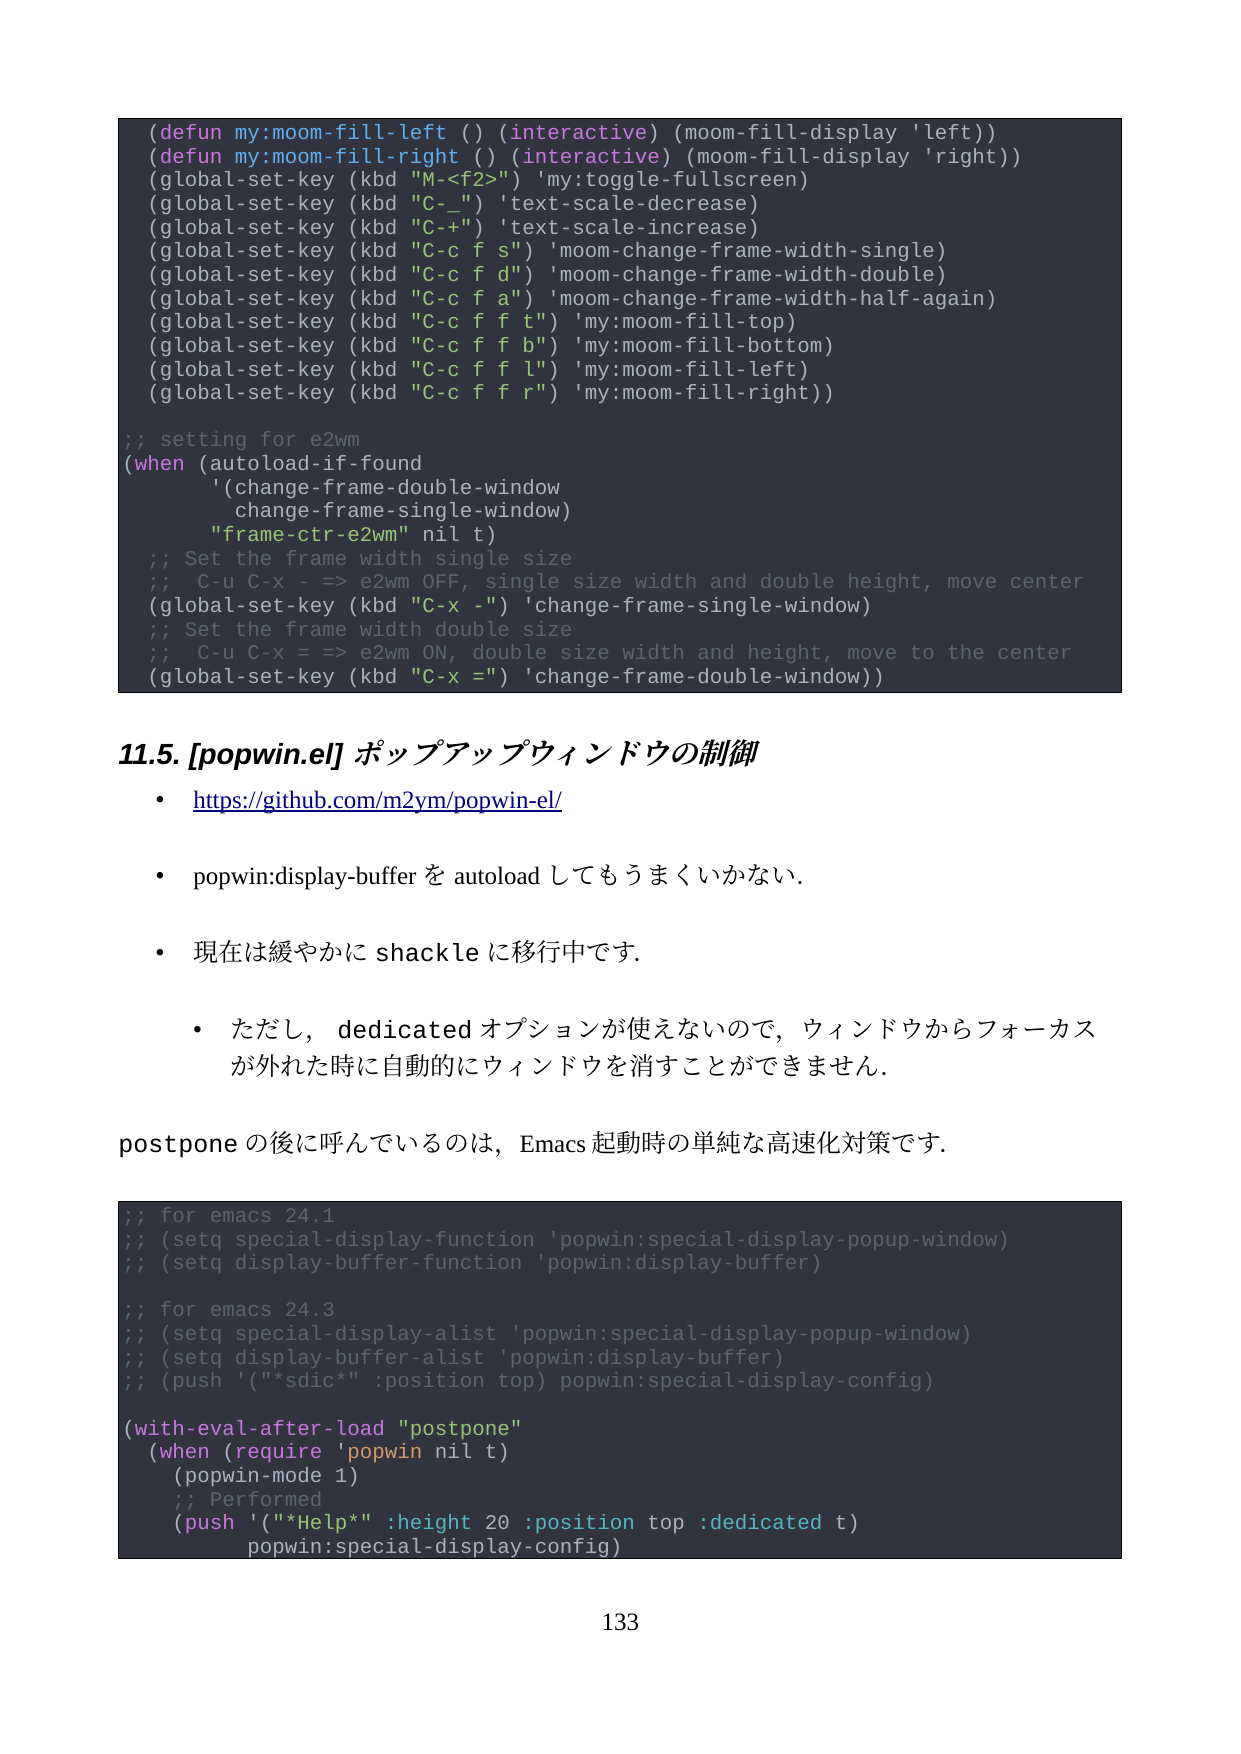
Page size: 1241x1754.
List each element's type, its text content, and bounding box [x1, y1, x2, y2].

text '(change-frame-double-window [119, 473, 1121, 496]
text (global-set-key (kbd "C-c f d") 'moom-change-frame-width-double) [119, 260, 1121, 284]
text popwin:special-display-config) [119, 1532, 1121, 1558]
list https://github.com/m2ym/popwin-el/ [156, 785, 1122, 843]
text (global-set-key (kbd "M-<f2>") 'my:toggle-fullscreen) [119, 165, 1121, 189]
text ;; (setq special-display-alist 'popwin:special-display-popup-window) [119, 1319, 1121, 1343]
list ただし， dedicated オプションが使えないので，ウィンドウからフォーカスが外れた時に自動的にウィンドウを消すことができません． [193, 1010, 1122, 1111]
text ;; Set the frame width double size [119, 615, 1121, 638]
text (defun my:moom-fill-right () (interactive) (moom-fill-display 'right)) [119, 142, 1121, 165]
text ;; (setq display-buffer-alist 'popwin:display-buffer) [119, 1343, 1121, 1366]
text (with-eval-after-load "postpone" [119, 1414, 1121, 1437]
text ;; for emacs 24.3 [119, 1296, 1121, 1319]
text (global-set-key (kbd "C-c f a") 'moom-change-frame-width-half-again) [119, 284, 1121, 307]
text (global-set-key (kbd "C-c f s") 'moom-change-frame-width-single) [119, 236, 1121, 260]
text postpone の後に呼んでいるのは，Emacs起動時の単純な高速化対策です． [118, 1123, 1122, 1188]
text (global-set-key (kbd "C-c f f b") 'my:moom-fill-bottom) [119, 331, 1121, 354]
text (popwin-mode 1) [119, 1461, 1121, 1485]
text (global-set-key (kbd "C-x =") 'change-frame-double-window)) [119, 662, 1121, 692]
text ;; for emacs 24.1 [119, 1202, 1121, 1224]
text ;; (setq display-buffer-function 'popwin:display-buffer) [119, 1248, 1121, 1272]
text ;; C-u C-x - => e2wm OFF, single size width and double height, move center [119, 567, 1121, 591]
text (defun my:moom-fill-left () (interactive) (moom-fill-display 'left)) [119, 119, 1121, 142]
text (when (autoload-if-found [119, 449, 1121, 473]
subtitle [popwin.el] ポップアップウィンドウの制御 [118, 731, 1122, 773]
text (global-set-key (kbd "C-_") 'text-scale-decrease) [119, 189, 1121, 213]
text ;; Set the frame width single size [119, 544, 1121, 567]
text (global-set-key (kbd "C-c f f l") 'my:moom-fill-left) [119, 354, 1121, 378]
text change-frame-single-window) [119, 496, 1121, 520]
text ;; C-u C-x = => e2wm ON, double size width and height, move to the center [119, 638, 1121, 662]
text (global-set-key (kbd "C-+") 'text-scale-increase) [119, 213, 1121, 236]
list popwin:display-buffer を autoload してもうまくいかない． [156, 855, 1122, 920]
text (push '("*Help*" :height 20 :position top :dedicated t) [119, 1508, 1121, 1532]
text (global-set-key (kbd "C-x -") 'change-frame-single-window) [119, 591, 1121, 615]
text ;; Performed [119, 1485, 1121, 1508]
text ;; setting for e2wm [119, 426, 1121, 449]
text ;; (setq special-display-function 'popwin:special-display-popup-window) [119, 1224, 1121, 1248]
text (global-set-key (kbd "C-c f f t") 'my:moom-fill-top) [119, 307, 1121, 331]
text "frame-ctr-e2wm" nil t) [119, 520, 1121, 544]
text (global-set-key (kbd "C-c f f r") 'my:moom-fill-right)) [119, 378, 1121, 402]
text (when (require 'popwin nil t) [119, 1437, 1121, 1461]
text ;; (push '("*sdic*" :position top) popwin:special-display-config) [119, 1366, 1121, 1390]
list 現在は緩やかに shackle に移行中です． [156, 932, 1122, 997]
